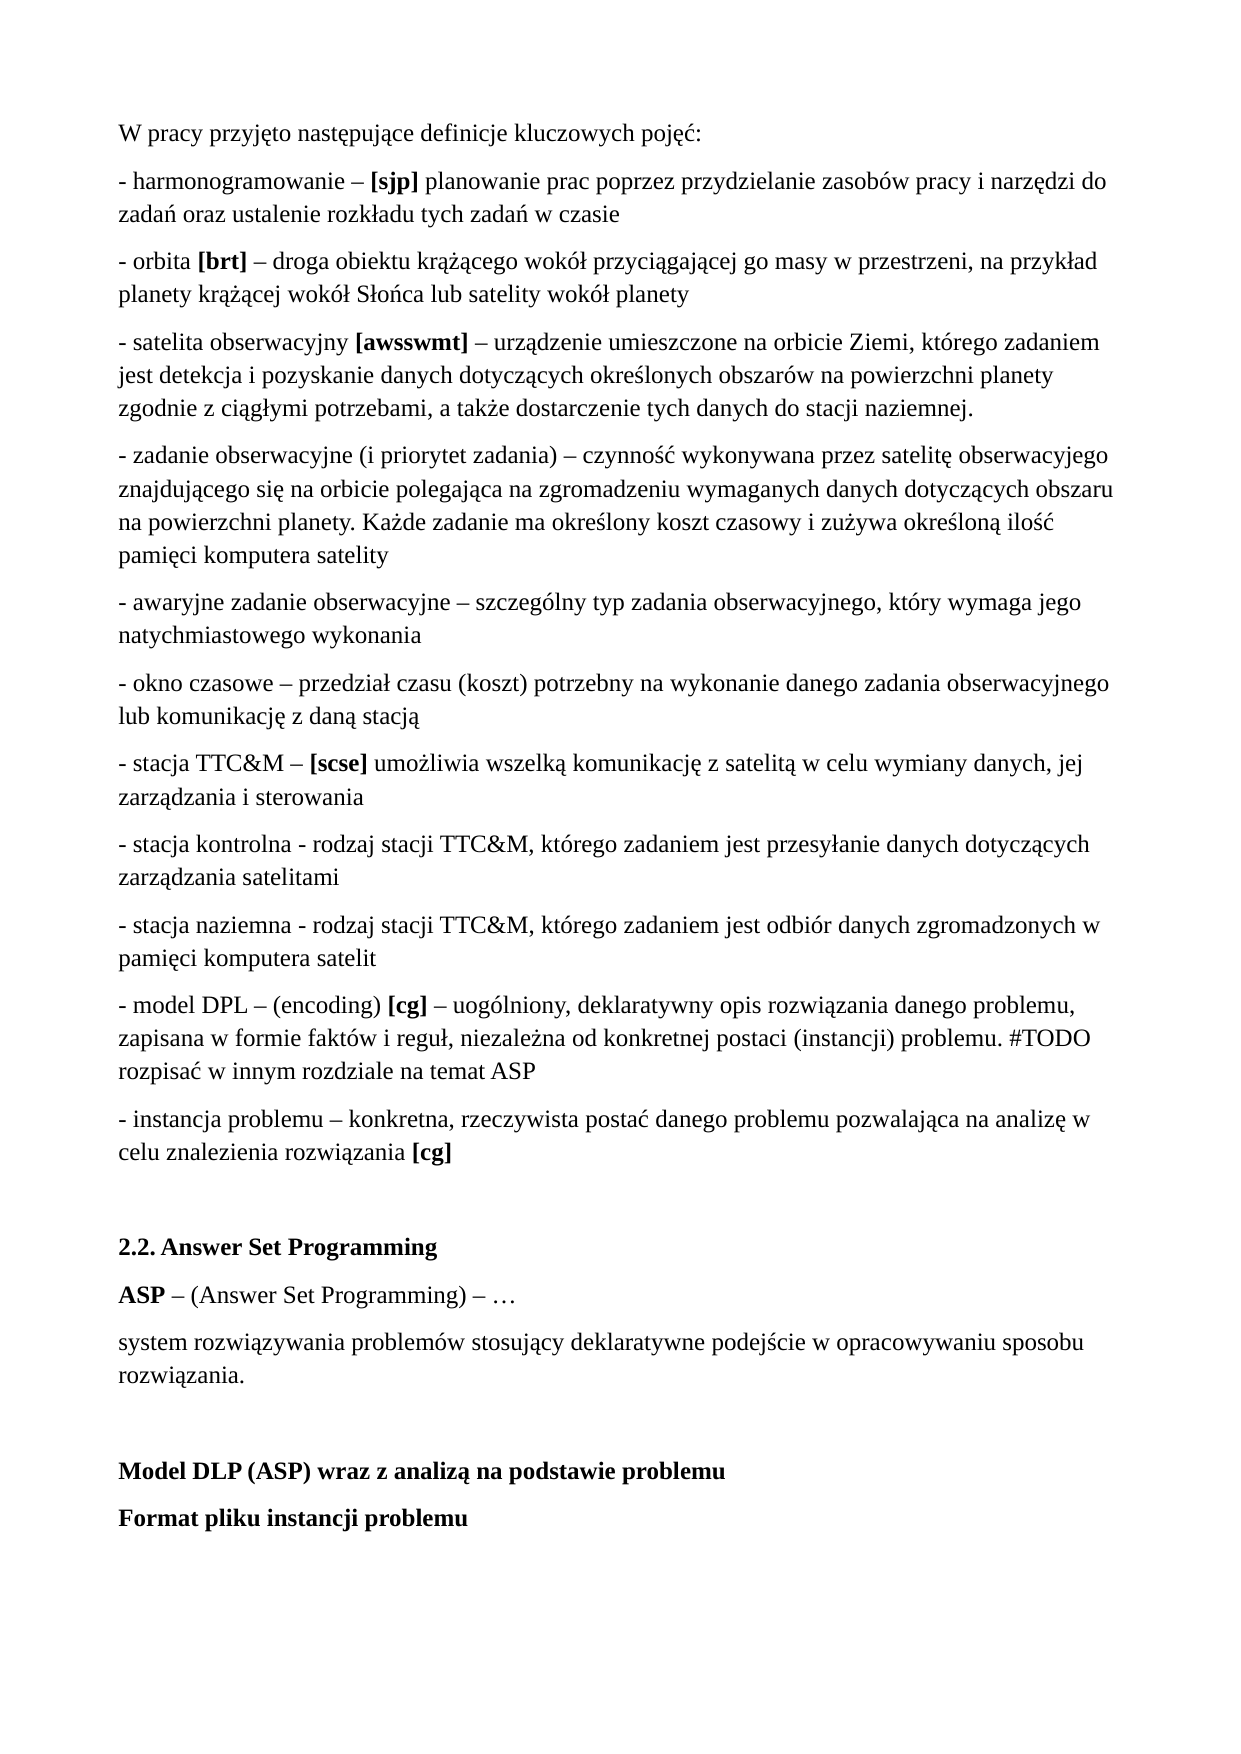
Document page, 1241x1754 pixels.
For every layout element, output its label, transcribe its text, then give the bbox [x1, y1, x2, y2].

text - stacja TTC&M – [scse] umożliwia wszelką komunikację z satelitą w celu wymiany danych, jej zarządzania i sterowania [118, 748, 1122, 810]
text system rozwiązywania problemów stosujący deklaratywne podejście w opracowywaniu sposobu rozwiązania. [118, 1327, 1122, 1389]
text - instancja problemu – konkretna, rzeczywista postać danego problemu pozwalająca na analizę w celu znalezienia rozwiązania [cg] [118, 1104, 1122, 1166]
text - stacja naziemna - rodzaj stacji TTC&M, którego zadaniem jest odbiór danych zgromadzonych w pamięci komputera satelit [118, 910, 1122, 972]
text 2.2. Answer Set Programming [118, 1232, 1122, 1261]
text W pracy przyjęto następujące definicje kluczowych pojęć: [118, 118, 1122, 147]
text - zadanie obserwacyjne (i priorytet zadania) – czynność wykonywana przez satelitę obserwacyjego znajdującego się na orbicie polegająca na zgromadzeniu wymaganych danych dotyczących obszaru na powierzchni planety. Każde zadanie ma określony koszt czasowy i zużywa określoną ilość pamięci komputera satelity [118, 441, 1122, 568]
text ASP – (Answer Set Programming) – … [118, 1280, 1122, 1309]
text - okno czasowe – przedział czasu (koszt) potrzebny na wykonanie danego zadania obserwacyjnego lub komunikację z daną stacją [118, 668, 1122, 730]
text Format pliku instancji problemu [118, 1503, 1122, 1532]
text - satelita obserwacyjny [awsswmt] – urządzenie umieszczone na orbicie Ziemi, którego zadaniem jest detekcja i pozyskanie danych dotyczących określonych obszarów na powierzchni planety zgodnie z ciągłymi potrzebami, a także dostarczenie tych danych do stacji naziemnej. [118, 327, 1122, 422]
text - stacja kontrolna - rodzaj stacji TTC&M, którego zadaniem jest przesyłanie danych dotyczących zarządzania satelitami [118, 829, 1122, 891]
text - orbita [brt] – droga obiektu krążącego wokół przyciągającej go masy w przestrzeni, na przykład planety krążącej wokół Słońca lub satelity wokół planety [118, 246, 1122, 308]
text - harmonogramowanie – [sjp] planowanie prac poprzez przydzielanie zasobów pracy i narzędzi do zadań oraz ustalenie rozkładu tych zadań w czasie [118, 166, 1122, 227]
text Model DLP (ASP) wraz z analizą na podstawie problemu [118, 1456, 1122, 1484]
text - awaryjne zadanie obserwacyjne – szczególny typ zadania obserwacyjnego, który wymaga jego natychmiastowego wykonania [118, 587, 1122, 649]
text - model DPL – (encoding) [cg] – uogólniony, deklaratywny opis rozwiązania danego problemu, zapisana w formie faktów i reguł, niezależna od konkretnej postaci (instancji) problemu. #TODO rozpisać w innym rozdziale na temat ASP [118, 990, 1122, 1085]
